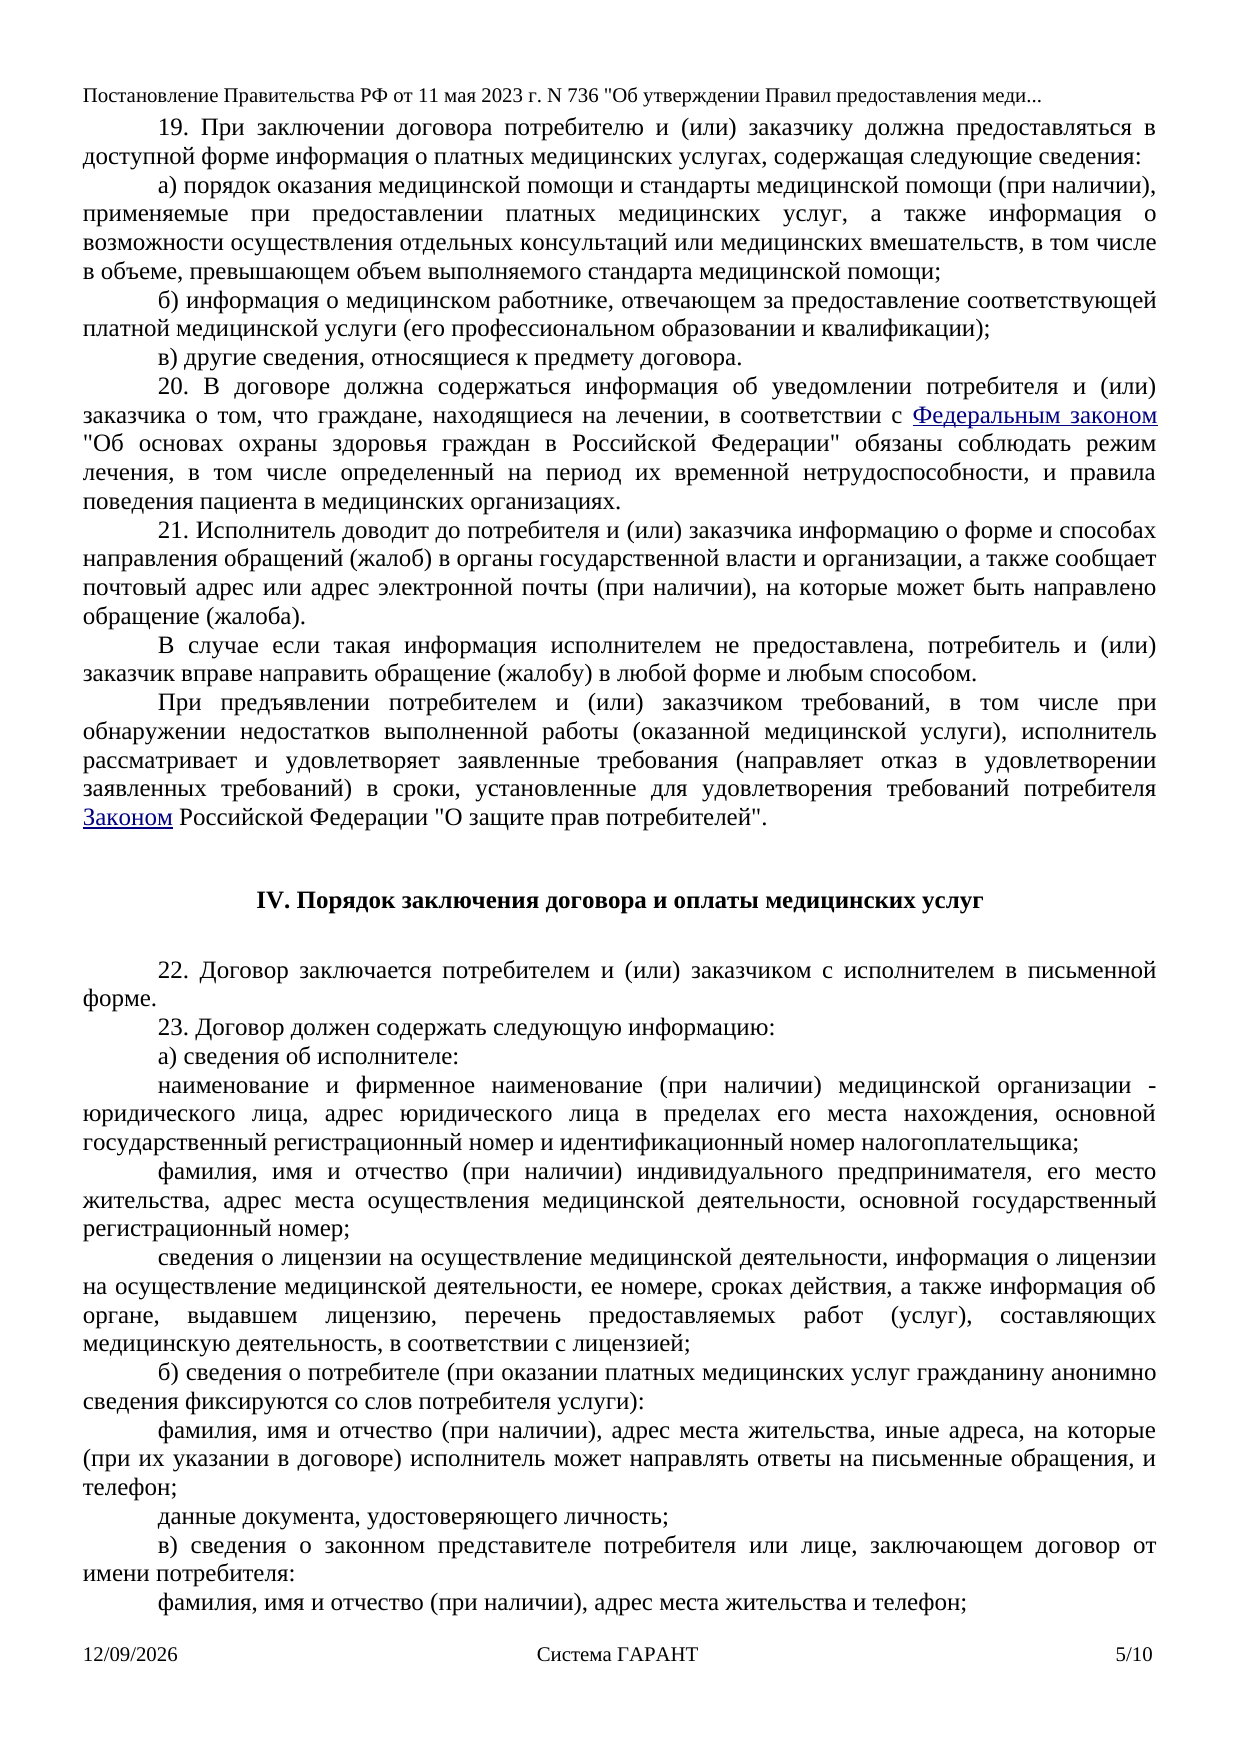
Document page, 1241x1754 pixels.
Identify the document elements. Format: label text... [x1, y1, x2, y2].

text в) сведения о законном представителе потребителя или лице, заключающем договор от имени потребителя: [83, 1530, 1157, 1587]
text а) порядок оказания медицинской помощи и стандарты медицинской помощи (при наличии), применяемые при предоставлении платных медицинских услуг, а также информация о возможности осуществления отдельных консультаций или медицинских вмешательств, в том числе в объеме, превышающем объем выполняемого стандарта медицинской помощи; [83, 170, 1157, 285]
text 19. При заключении договора потребителю и (или) заказчику должна предоставляться в доступной форме информация о платных медицинских услугах, содержащая следующие сведения: [83, 112, 1157, 170]
subtitle IV. Порядок заключения договора и оплаты медицинских услуг [83, 885, 1157, 913]
text фамилия, имя и отчество (при наличии), адрес места жительства и телефон; [83, 1587, 1157, 1616]
text в) другие сведения, относящиеся к предмету договора. [83, 342, 1157, 371]
text а) сведения об исполнителе: [83, 1041, 1157, 1070]
text данные документа, удостоверяющего личность; [83, 1501, 1157, 1530]
text 23. Договор должен содержать следующую информацию: [83, 1012, 1157, 1041]
text б) сведения о потребителе (при оказании платных медицинских услуг гражданину анонимно сведения фиксируются со слов потребителя услуги): [83, 1357, 1157, 1415]
text наименование и фирменное наименование (при наличии) медицинской организации - юридического лица, адрес юридического лица в пределах его места нахождения, основной государственный регистрационный номер и идентификационный номер налогоплательщика; [83, 1070, 1157, 1156]
text При предъявлении потребителем и (или) заказчиком требований, в том числе при обнаружении недостатков выполненной работы (оказанной медицинской услуги), исполнитель рассматривает и удовлетворяет заявленные требования (направляет отказ в удовлетворении заявленных требований) в сроки, установленные для удовлетворения требований потребителя Законом Российской Федерации "О защите прав потребителей". [83, 687, 1157, 831]
text 20. В договоре должна содержаться информация об уведомлении потребителя и (или) заказчика о том, что граждане, находящиеся на лечении, в соответствии с Федеральным законом "Об основах охраны здоровья граждан в Российской Федерации" обязаны соблюдать режим лечения, в том числе определенный на период их временной нетрудоспособности, и правила поведения пациента в медицинских организациях. [83, 371, 1157, 515]
text 21. Исполнитель доводит до потребителя и (или) заказчика информацию о форме и способах направления обращений (жалоб) в органы государственной власти и организации, а также сообщает почтовый адрес или адрес электронной почты (при наличии), на которые может быть направлено обращение (жалоба). [83, 515, 1157, 630]
text 22. Договор заключается потребителем и (или) заказчиком с исполнителем в письменной форме. [83, 955, 1157, 1012]
text фамилия, имя и отчество (при наличии), адрес места жительства, иные адреса, на которые (при их указании в договоре) исполнитель может направлять ответы на письменные обращения, и телефон; [83, 1415, 1157, 1501]
text сведения о лицензии на осуществление медицинской деятельности, информация о лицензии на осуществление медицинской деятельности, ее номере, сроках действия, а также информация об органе, выдавшем лицензию, перечень предоставляемых работ (услуг), составляющих медицинскую деятельность, в соответствии с лицензией; [83, 1242, 1157, 1357]
text фамилия, имя и отчество (при наличии) индивидуального предпринимателя, его место жительства, адрес места осуществления медицинской деятельности, основной государственный регистрационный номер; [83, 1156, 1157, 1242]
text В случае если такая информация исполнителем не предоставлена, потребитель и (или) заказчик вправе направить обращение (жалобу) в любой форме и любым способом. [83, 630, 1157, 687]
text б) информация о медицинском работнике, отвечающем за предоставление соответствующей платной медицинской услуги (его профессиональном образовании и квалификации); [83, 285, 1157, 342]
